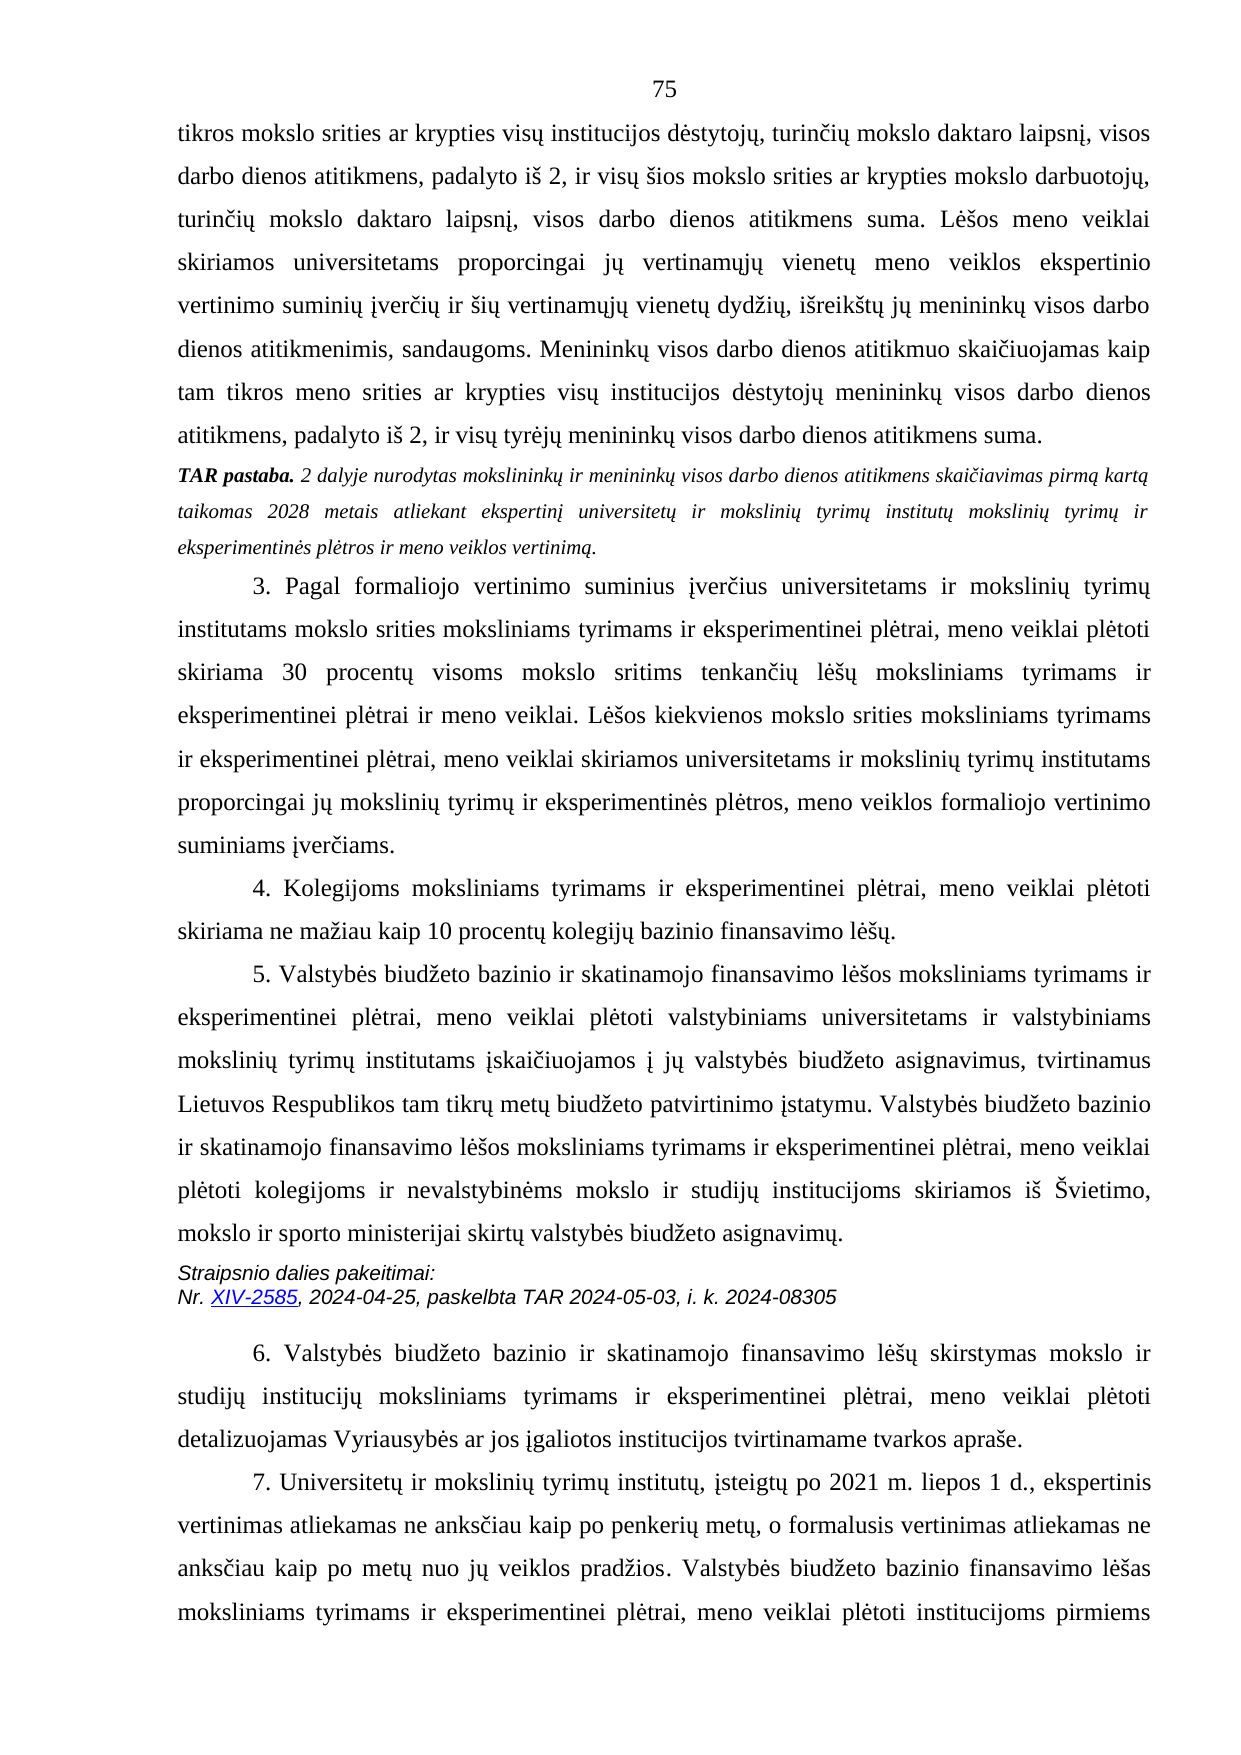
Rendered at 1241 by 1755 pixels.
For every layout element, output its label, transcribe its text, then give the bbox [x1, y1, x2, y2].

text 6. Valstybės biudžeto bazinio ir skatinamojo finansavimo lėšų skirstymas mokslo ir studijų institucijų moksliniams tyrimams ir eksperimentinei plėtrai, meno veiklai plėtoti detalizuojamas Vyriausybės ar jos įgaliotos institucijos tvirtinamame tvarkos apraše. [177, 1338, 1152, 1453]
text Straipsnio dalies pakeitimai: [177, 1261, 1152, 1285]
text 4. Kolegijoms moksliniams tyrimams ir eksperimentinei plėtrai, meno veiklai plėtoti skiriama ne mažiau kaip 10 procentų kolegijų bazinio finansavimo lėšų. [177, 873, 1152, 945]
text 5. Valstybės biudžeto bazinio ir skatinamojo finansavimo lėšos moksliniams tyrimams ir eksperimentinei plėtrai, meno veiklai plėtoti valstybiniams universitetams ir valstybiniams mokslinių tyrimų institutams įskaičiuojamos į jų valstybės biudžeto asignavimus, tvirtinamus Lietuvos Respublikos tam tikrų metų biudžeto patvirtinimo įstatymu. Valstybės biudžeto bazinio ir skatinamojo finansavimo lėšos moksliniams tyrimams ir eksperimentinei plėtrai, meno veiklai plėtoti kolegijoms ir nevalstybinėms mokslo ir studijų institucijoms skiriamos iš Švietimo, mokslo ir sporto ministerijai skirtų valstybės biudžeto asignavimų. [177, 959, 1152, 1247]
text TAR pastaba. 2 dalyje nurodytas mokslininkų ir menininkų visos darbo dienos atitikmens skaičiavimas pirmą kartą taikomas 2028 metais atliekant ekspertinį universitetų ir mokslinių tyrimų institutų mokslinių tyrimų ir eksperimentinės plėtros ir meno veiklos vertinimą. [177, 463, 1152, 559]
text 7. Universitetų ir mokslinių tyrimų institutų, įsteigtų po 2021 m. liepos 1 d., ekspertinis vertinimas atliekamas ne anksčiau kaip po penkerių metų, o formalusis vertinimas atliekamas ne anksčiau kaip po metų nuo jų veiklos pradžios. Valstybės biudžeto bazinio finansavimo lėšas moksliniams tyrimams ir eksperimentinei plėtrai, meno veiklai plėtoti institucijoms pirmiems [177, 1467, 1152, 1625]
text Nr. XIV-2585, 2024-04-25, paskelbta TAR 2024-05-03, i. k. 2024-08305 [177, 1285, 1152, 1309]
text 3. Pagal formaliojo vertinimo suminius įverčius universitetams ir mokslinių tyrimų institutams mokslo srities moksliniams tyrimams ir eksperimentinei plėtrai, meno veiklai plėtoti skiriama 30 procentų visoms mokslo sritims tenkančių lėšų moksliniams tyrimams ir eksperimentinei plėtrai ir meno veiklai. Lėšos kiekvienos mokslo srities moksliniams tyrimams ir eksperimentinei plėtrai, meno veiklai skiriamos universitetams ir mokslinių tyrimų institutams proporcingai jų mokslinių tyrimų ir eksperimentinės plėtros, meno veiklos formaliojo vertinimo suminiams įverčiams. [177, 571, 1152, 859]
text tikros mokslo srities ar krypties visų institucijos dėstytojų, turinčių mokslo daktaro laipsnį, visos darbo dienos atitikmens, padalyto iš 2, ir visų šios mokslo srities ar krypties mokslo darbuotojų, turinčių mokslo daktaro laipsnį, visos darbo dienos atitikmens suma. Lėšos meno veiklai skiriamos universitetams proporcingai jų vertinamųjų vienetų meno veiklos ekspertinio vertinimo suminių įverčių ir šių vertinamųjų vienetų dydžių, išreikštų jų menininkų visos darbo dienos atitikmenimis, sandaugoms. Menininkų visos darbo dienos atitikmuo skaičiuojamas kaip tam tikros meno srities ar krypties visų institucijos dėstytojų menininkų visos darbo dienos atitikmens, padalyto iš 2, ir visų tyrėjų menininkų visos darbo dienos atitikmens suma. [177, 118, 1152, 449]
